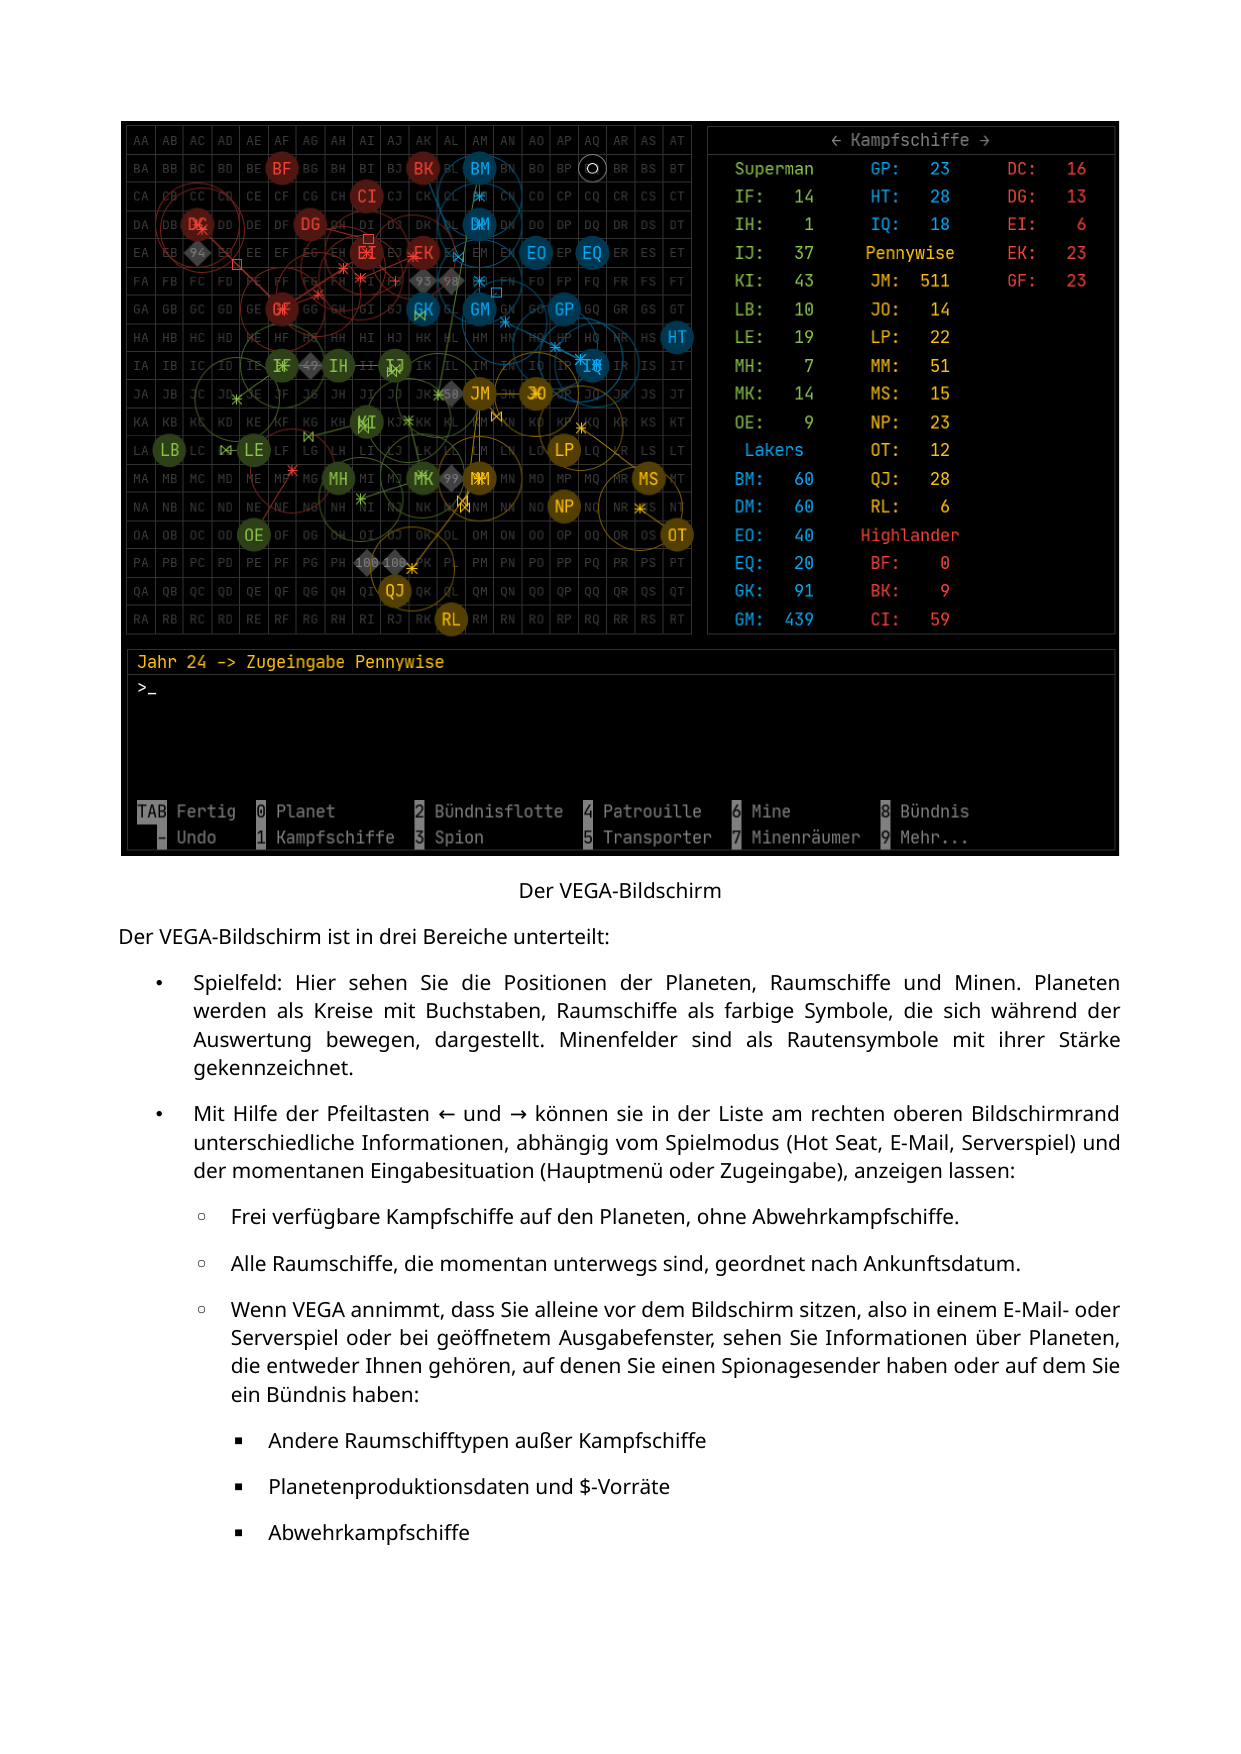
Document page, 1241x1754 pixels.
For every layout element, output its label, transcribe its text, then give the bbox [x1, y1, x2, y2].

list Andere Raumschifftypen außer Kampfschiffe [231, 1426, 1122, 1455]
list Mit Hilfe der Pfeiltasten ← und → können sie in der Liste am rechten oberen Bildschirmrand unterschiedliche Informationen, abhängig vom Spielmodus (Hot Seat, E-Mail, Serverspiel) und der momentanen Eingabesituation (Hauptmenü oder Zugeingabe), anzeigen lassen: [156, 1099, 1122, 1185]
list Wenn VEGA annimmt, dass Sie alleine vor dem Bildschirm sitzen, also in einem E-Mail- oder Serverspiel oder bei geöffnetem Ausgabefenster, sehen Sie Informationen über Planeten, die entweder Ihnen gehören, auf denen Sie einen Spionagesender haben oder auf dem Sie ein Bündnis haben: [193, 1295, 1122, 1408]
list Abwehrkampfschiffe [231, 1518, 1122, 1547]
list Spielfeld: Hier sehen Sie die Positionen der Planeten, Raumschiffe und Minen. Planeten werden als Kreise mit Buchstaben, Raumschiffe als farbige Symbole, die sich während der Auswertung bewegen, dargestellt. Minenfelder sind als Rautensymbole mit ihrer Stärke gekennzeichnet. [156, 968, 1122, 1082]
list Alle Raumschiffe, die momentan unterwegs sind, geordnet nach Ankunftsdatum. [193, 1249, 1122, 1277]
picture [121, 121, 1120, 856]
text Der VEGA-Bildschirm [118, 856, 1122, 904]
list Planetenproduktionsdaten und $-Vorräte [231, 1472, 1122, 1501]
list Frei verfügbare Kampfschiffe auf den Planeten, ohne Abwehrkampfschiffe. [193, 1202, 1122, 1231]
text Der VEGA-Bildschirm ist in drei Bereiche unterteilt: [118, 922, 1122, 950]
